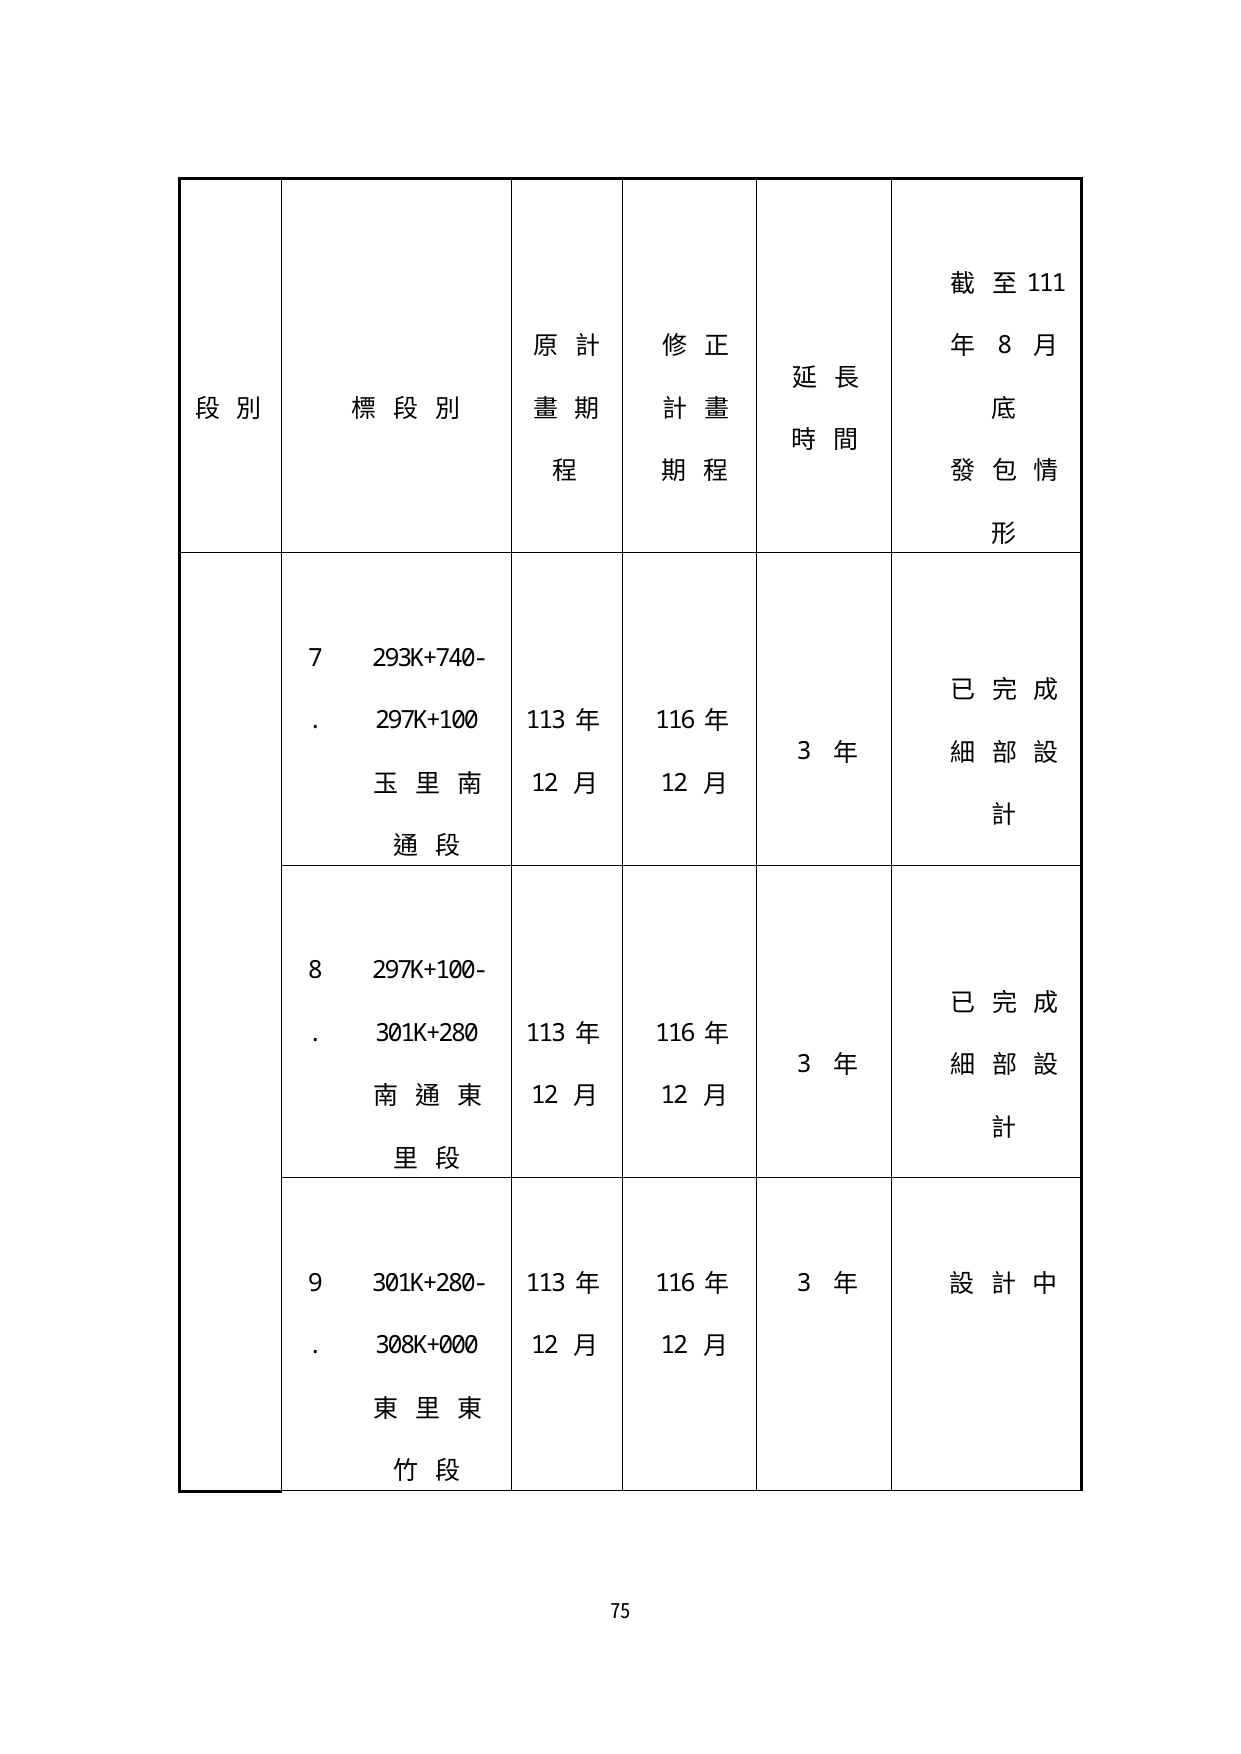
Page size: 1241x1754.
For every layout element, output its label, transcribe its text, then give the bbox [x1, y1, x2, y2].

table_cell 3年 [757, 866, 891, 1177]
table_cell 設計中 [892, 1178, 1080, 1490]
table_header 段別 [181, 180, 281, 552]
table_cell 3年 [757, 553, 891, 865]
table_header 原計畫期程 [512, 180, 622, 552]
table_cell 8. [282, 866, 320, 1177]
table_header 標段別 [282, 180, 511, 552]
table_cell [181, 553, 281, 1490]
table_cell 293K+740-297K+100 玉里南通段 [320, 553, 511, 865]
table_cell 113年12月 [512, 553, 622, 865]
table_cell 116年12月 [623, 553, 756, 865]
table_cell 116年12月 [623, 1178, 756, 1490]
table_cell 113年12月 [512, 1178, 622, 1490]
table_header 延長時間 [757, 180, 891, 552]
table_cell 9. [282, 1178, 320, 1490]
table_cell 3年 [757, 1178, 891, 1490]
table_header 修正計畫期程 [623, 180, 756, 552]
table_cell 已完成細部設計 [892, 866, 1080, 1177]
table_cell 7. [282, 553, 320, 865]
table_cell 已完成細部設計 [892, 553, 1080, 865]
table_cell 116年12月 [623, 866, 756, 1177]
table_cell 301K+280-308K+000 東里東竹段 [320, 1178, 511, 1490]
table_header 截至111年8月底 發包情形 [892, 180, 1080, 552]
table_cell 297K+100-301K+280 南通東里段 [320, 866, 511, 1177]
table_cell 113年12月 [512, 866, 622, 1177]
